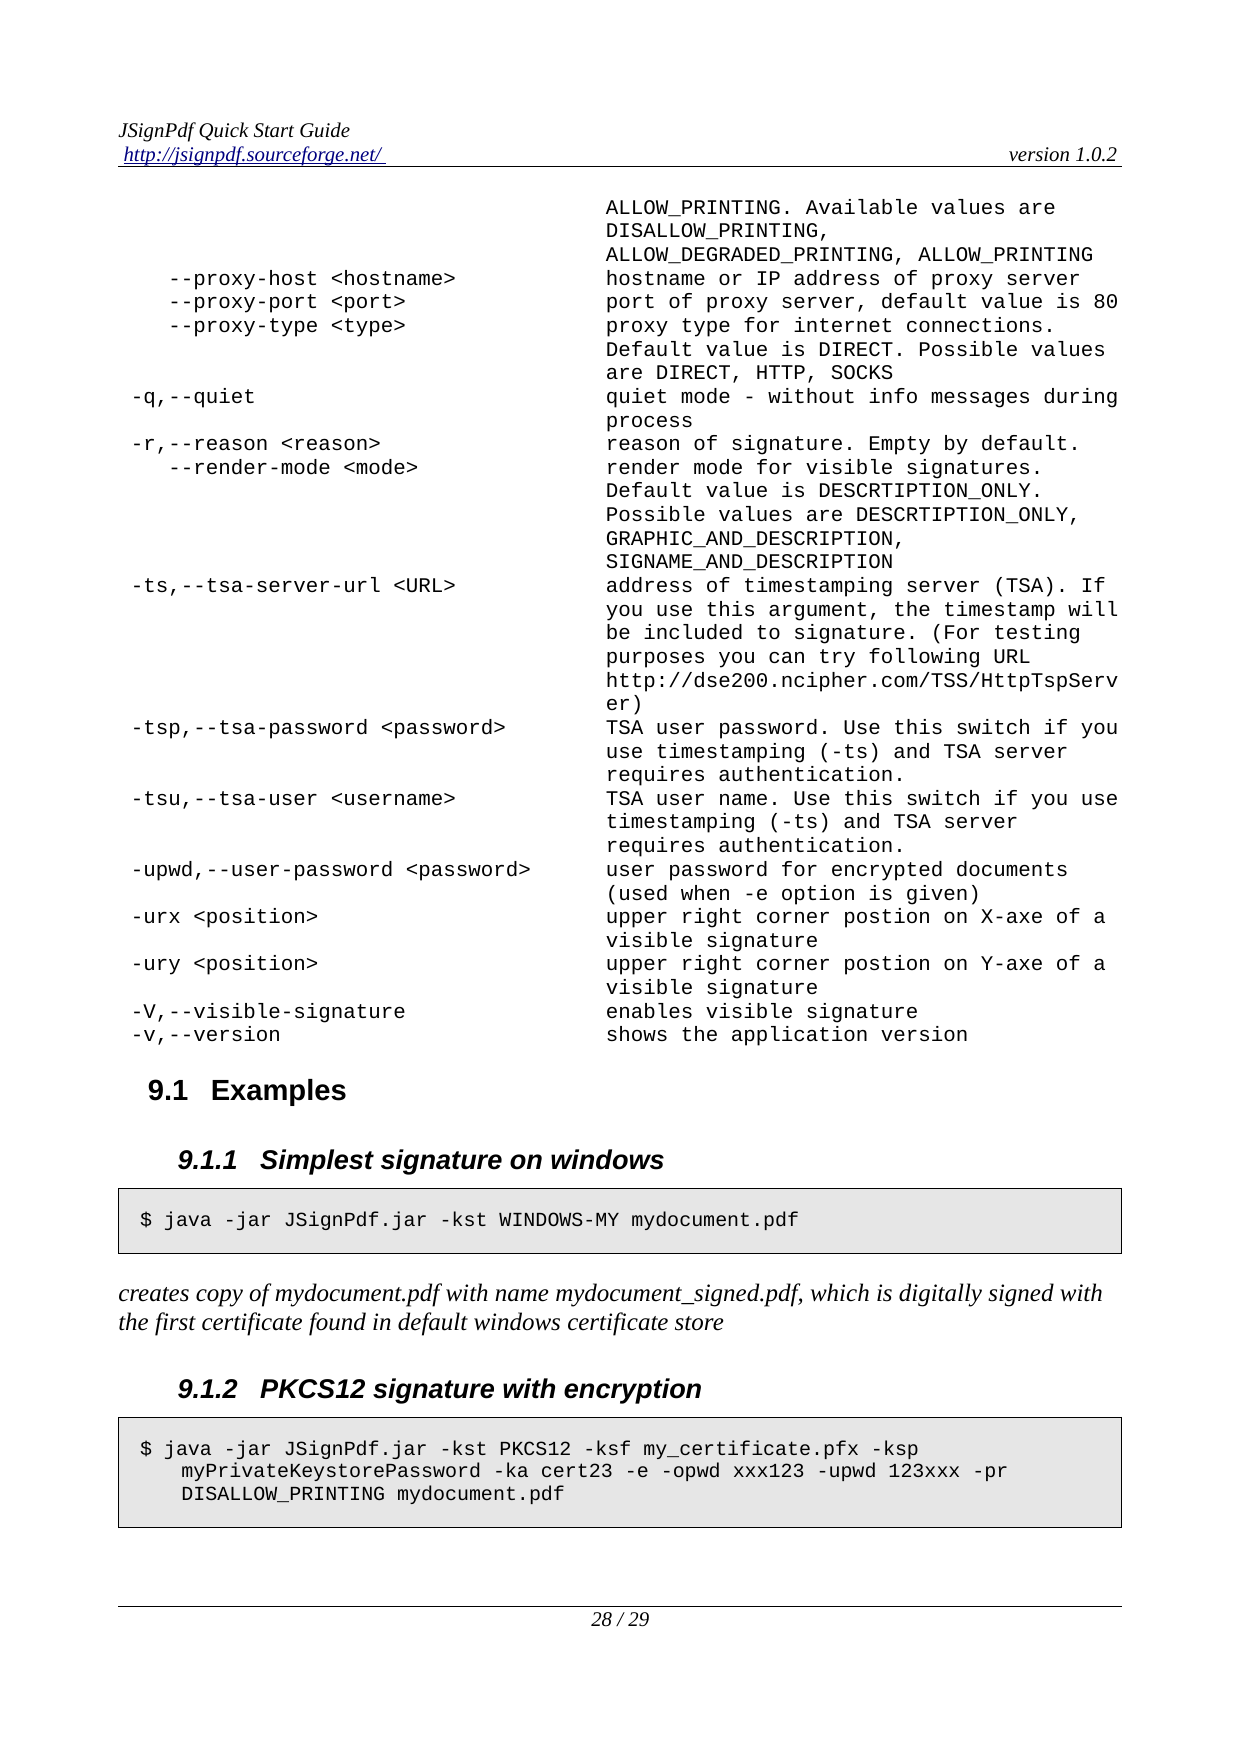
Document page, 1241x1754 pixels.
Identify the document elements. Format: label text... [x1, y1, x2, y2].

text -urx <position> upper right corner postion on X-axe of a [118, 906, 1122, 930]
text -ts,--tsa-server-url <URL> address of timestamping server (TSA). If [118, 575, 1122, 599]
text visible signature [118, 930, 1122, 953]
text -upwd,--user-password <password> user password for encrypted documents [118, 859, 1122, 882]
text Default value is DIRECT. Possible values [118, 339, 1122, 362]
text ALLOW_PRINTING. Available values are [118, 197, 1122, 220]
text -tsp,--tsa-password <password> TSA user password. Use this switch if you [118, 717, 1122, 741]
text Possible values are DESCRTIPTION_ONLY, [118, 504, 1122, 528]
text GRAPHIC_AND_DESCRIPTION, [118, 528, 1122, 551]
text --proxy-type <type> proxy type for internet connections. [118, 315, 1122, 339]
text -q,--quiet quiet mode - without info messages during [118, 386, 1122, 409]
text -v,--version shows the application version [118, 1024, 1122, 1048]
text http://dse200.ncipher.com/TSS/HttpTspServ [118, 670, 1122, 693]
subtitle Simplest signature on windows [177, 1144, 1122, 1175]
text process [118, 409, 1122, 433]
text timestamping (-ts) and TSA server [118, 812, 1122, 835]
text $ java -jar JSignPdf.jar -kst WINDOWS-MY mydocument.pdf [119, 1189, 1121, 1253]
subtitle Examples [148, 1073, 1116, 1107]
text SIGNAME_AND_DESCRIPTION [118, 551, 1122, 575]
text requires authentication. [118, 764, 1122, 788]
text creates copy of mydocument.pdf with name mydocument_signed.pdf, which is digitally signed with the first certificate found in default windows certificate store [118, 1278, 1122, 1336]
text Default value is DESCRTIPTION_ONLY. [118, 481, 1122, 504]
text you use this argument, the timestamp will [118, 599, 1122, 622]
subtitle PKCS12 signature with encryption [177, 1373, 1122, 1404]
text DISALLOW_PRINTING, [118, 220, 1122, 244]
text be included to signature. (For testing [118, 622, 1122, 646]
text ALLOW_DEGRADED_PRINTING, ALLOW_PRINTING [118, 244, 1122, 268]
text purposes you can try following URL [118, 646, 1122, 670]
text use timestamping (-ts) and TSA server [118, 741, 1122, 764]
text visible signature [118, 977, 1122, 1001]
text er) [118, 693, 1122, 717]
text are DIRECT, HTTP, SOCKS [118, 362, 1122, 386]
text requires authentication. [118, 835, 1122, 859]
text -r,--reason <reason> reason of signature. Empty by default. [118, 433, 1122, 457]
text --proxy-host <hostname> hostname or IP address of proxy server [118, 268, 1122, 291]
text -V,--visible-signature enables visible signature [118, 1001, 1122, 1024]
text --proxy-port <port> port of proxy server, default value is 80 [118, 291, 1122, 315]
text -tsu,--tsa-user <username> TSA user name. Use this switch if you use [118, 788, 1122, 812]
text (used when -e option is given) [118, 882, 1122, 906]
text -ury <position> upper right corner postion on Y-axe of a [118, 953, 1122, 977]
text --render-mode <mode> render mode for visible signatures. [118, 457, 1122, 481]
text $ java -jar JSignPdf.jar -kst PKCS12 -ksf my_certificate.pfx -ksp myPrivateKeystorePassword -ka cert23 -e -opwd xxx123 -upwd 123xxx -pr DISALLOW_PRINTING mydocument.pdf [119, 1418, 1121, 1527]
